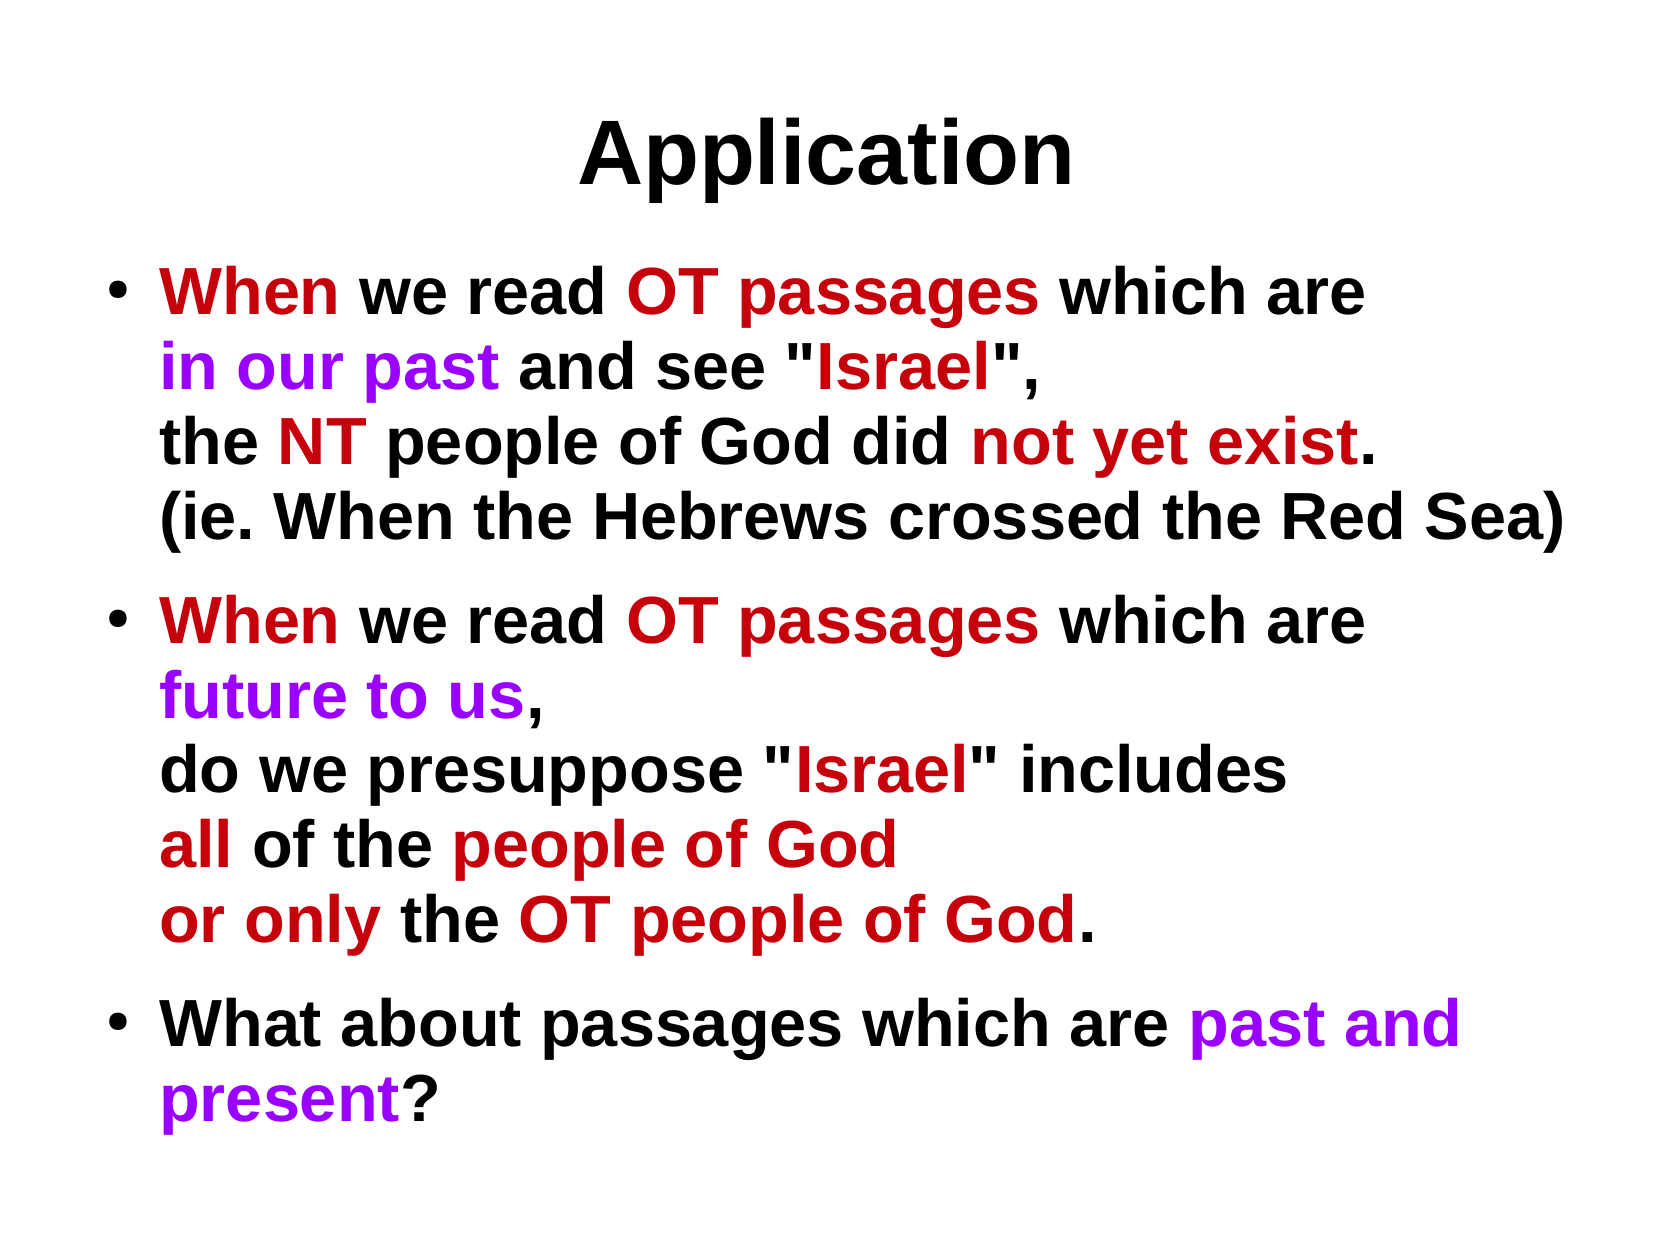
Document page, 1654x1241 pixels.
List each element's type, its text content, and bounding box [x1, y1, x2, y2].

list When we read OT passages which are in our past and see "Israel", the NT people of God did not yet exist. (ie. When the Hebrews crossed the Red Sea) When we read OT passages which are future to us, do we presuppose "Israel" includes all of the people of God or only the OT people of God. What about passages which are past and present? [88, 254, 1577, 1136]
title Application [82, 49, 1571, 257]
